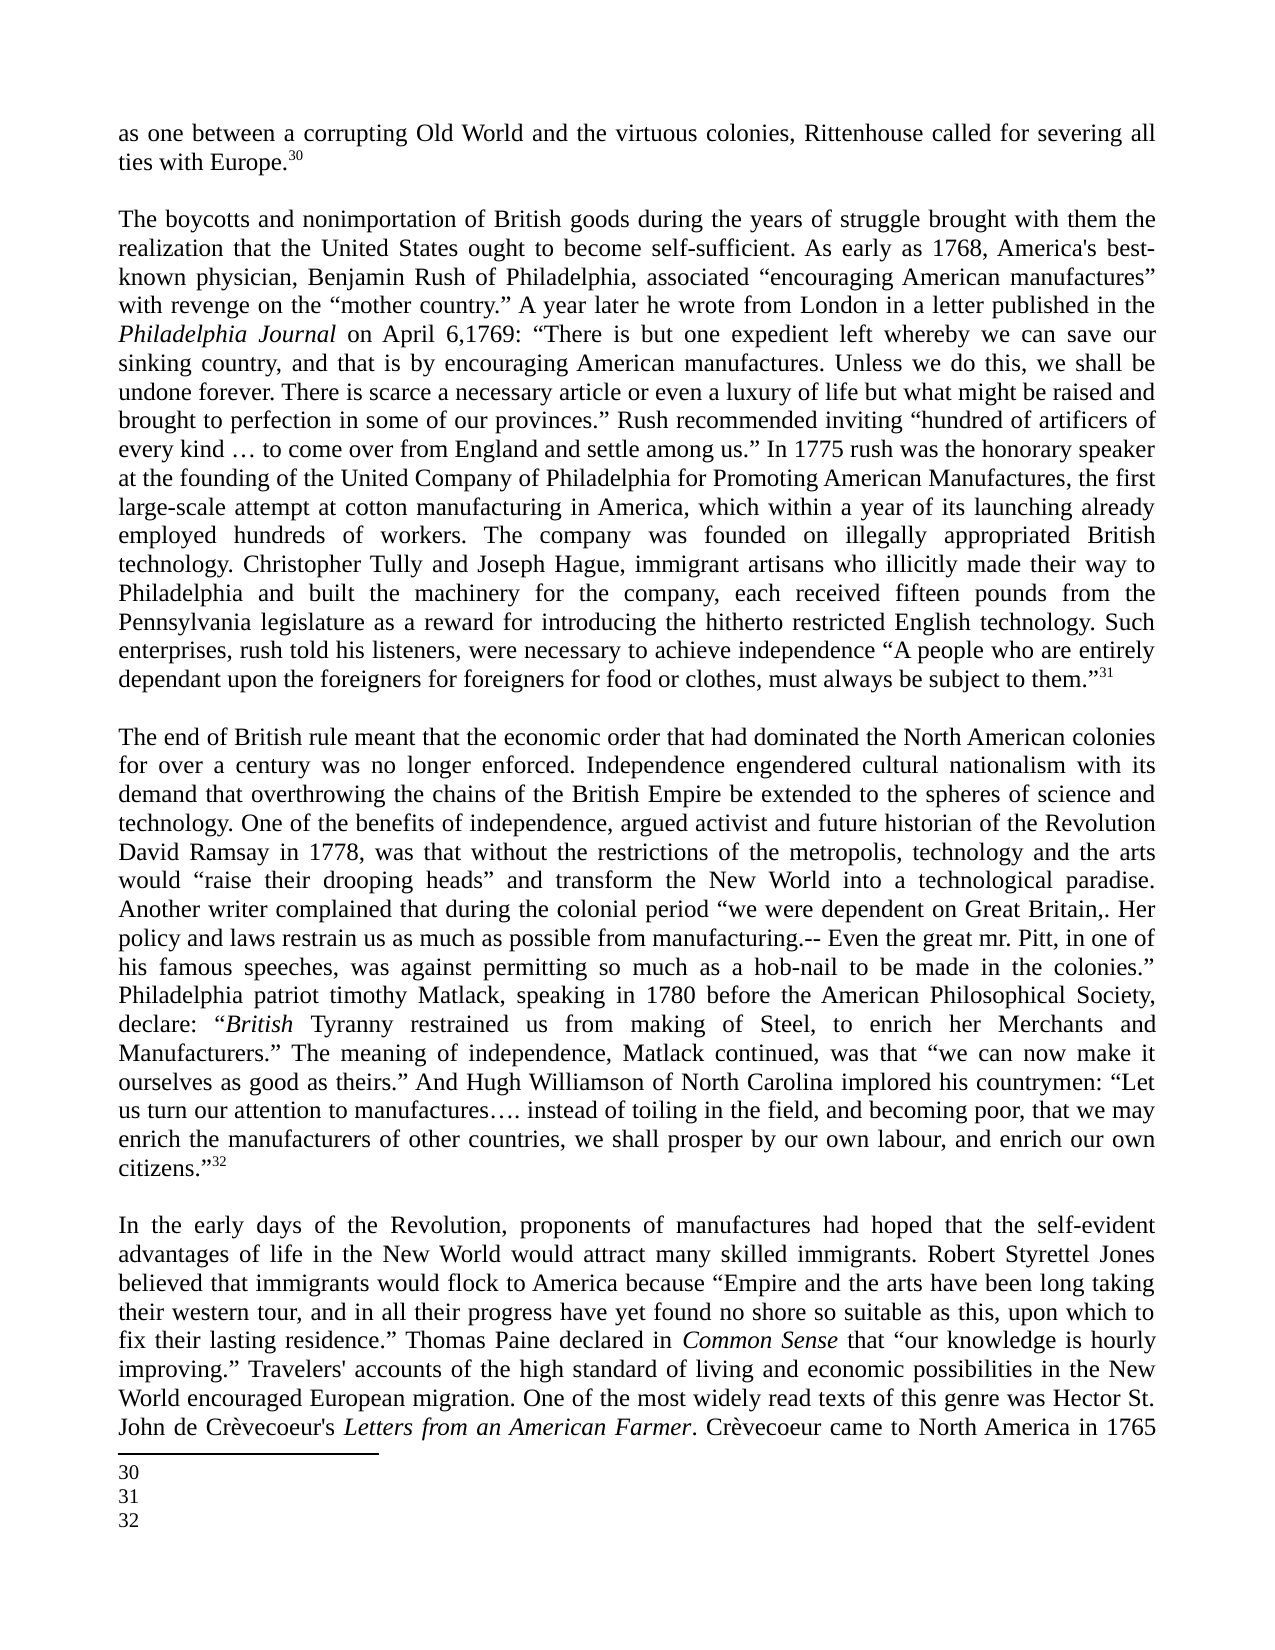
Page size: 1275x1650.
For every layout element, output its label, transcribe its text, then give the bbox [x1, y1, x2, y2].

text The end of British rule meant that the economic order that had dominated the North American colonies for over a century was no longer enforced. Independence engendered cultural nationalism with its demand that overthrowing the chains of the British Empire be extended to the spheres of science and technology. One of the benefits of independence, argued activist and future historian of the Revolution David Ramsay in 1778, was that without the restrictions of the metropolis, technology and the arts would “raise their drooping heads” and transform the New World into a technological paradise. Another writer complained that during the colonial period “we were dependent on Great Britain,. Her policy and laws restrain us as much as possible from manufacturing.-- Even the great mr. Pitt, in one of his famous speeches, was against permitting so much as a hob-nail to be made in the colonies.” Philadelphia patriot timothy Matlack, speaking in 1780 before the American Philosophical Society, declare: “British Tyranny restrained us from making of Steel, to enrich her Merchants and Manufacturers.” The meaning of independence, Matlack continued, was that “we can now make it ourselves as good as theirs.” And Hugh Williamson of North Carolina implored his countrymen: “Let us turn our attention to manufactures…. instead of toiling in the field, and becoming poor, that we may enrich the manufacturers of other countries, we shall prosper by our own labour, and enrich our own citizens.” [118, 722, 1157, 1182]
text The boycotts and nonimportation of British goods during the years of struggle brought with them the realization that the United States ought to become self-sufficient. As early as 1768, America's best-known physician, Benjamin Rush of Philadelphia, associated “encouraging American manufactures” with revenge on the “mother country.” A year later he wrote from London in a letter published in the Philadelphia Journal on April 6,1769: “There is but one expedient left whereby we can save our sinking country, and that is by encouraging American manufactures. Unless we do this, we shall be undone forever. There is scarce a necessary article or even a luxury of life but what might be raised and brought to perfection in some of our provinces.” Rush recommended inviting “hundred of artificers of every kind … to come over from England and settle among us.” In 1775 rush was the honorary speaker at the founding of the United Company of Philadelphia for Promoting American Manufactures, the first large-scale attempt at cotton manufacturing in America, which within a year of its launching already employed hundreds of workers. The company was founded on illegally appropriated British technology. Christopher Tully and Joseph Hague, immigrant artisans who illicitly made their way to Philadelphia and built the machinery for the company, each received fifteen pounds from the Pennsylvania legislature as a reward for introducing the hitherto restricted English technology. Such enterprises, rush told his listeners, were necessary to achieve independence “A people who are entirely dependant upon the foreigners for foreigners for food or clothes, must always be subject to them.” [118, 204, 1157, 693]
text as one between a corrupting Old World and the virtuous colonies, Rittenhouse called for severing all ties with Europe. [118, 118, 1157, 176]
text In the early days of the Revolution, proponents of manufactures had hoped that the self-evident advantages of life in the New World would attract many skilled immigrants. Robert Styrettel Jones believed that immigrants would flock to America because “Empire and the arts have been long taking their western tour, and in all their progress have yet found no shore so suitable as this, upon which to fix their lasting residence.” Thomas Paine declared in Common Sense that “our knowledge is hourly improving.” Travelers' accounts of the high standard of living and economic possibilities in the New World encouraged European migration. One of the most widely read texts of this genre was Hector St. John de Crèvecoeur's Letters from an American Farmer. Crèvecoeur came to North America in 1765 [118, 1211, 1157, 1441]
